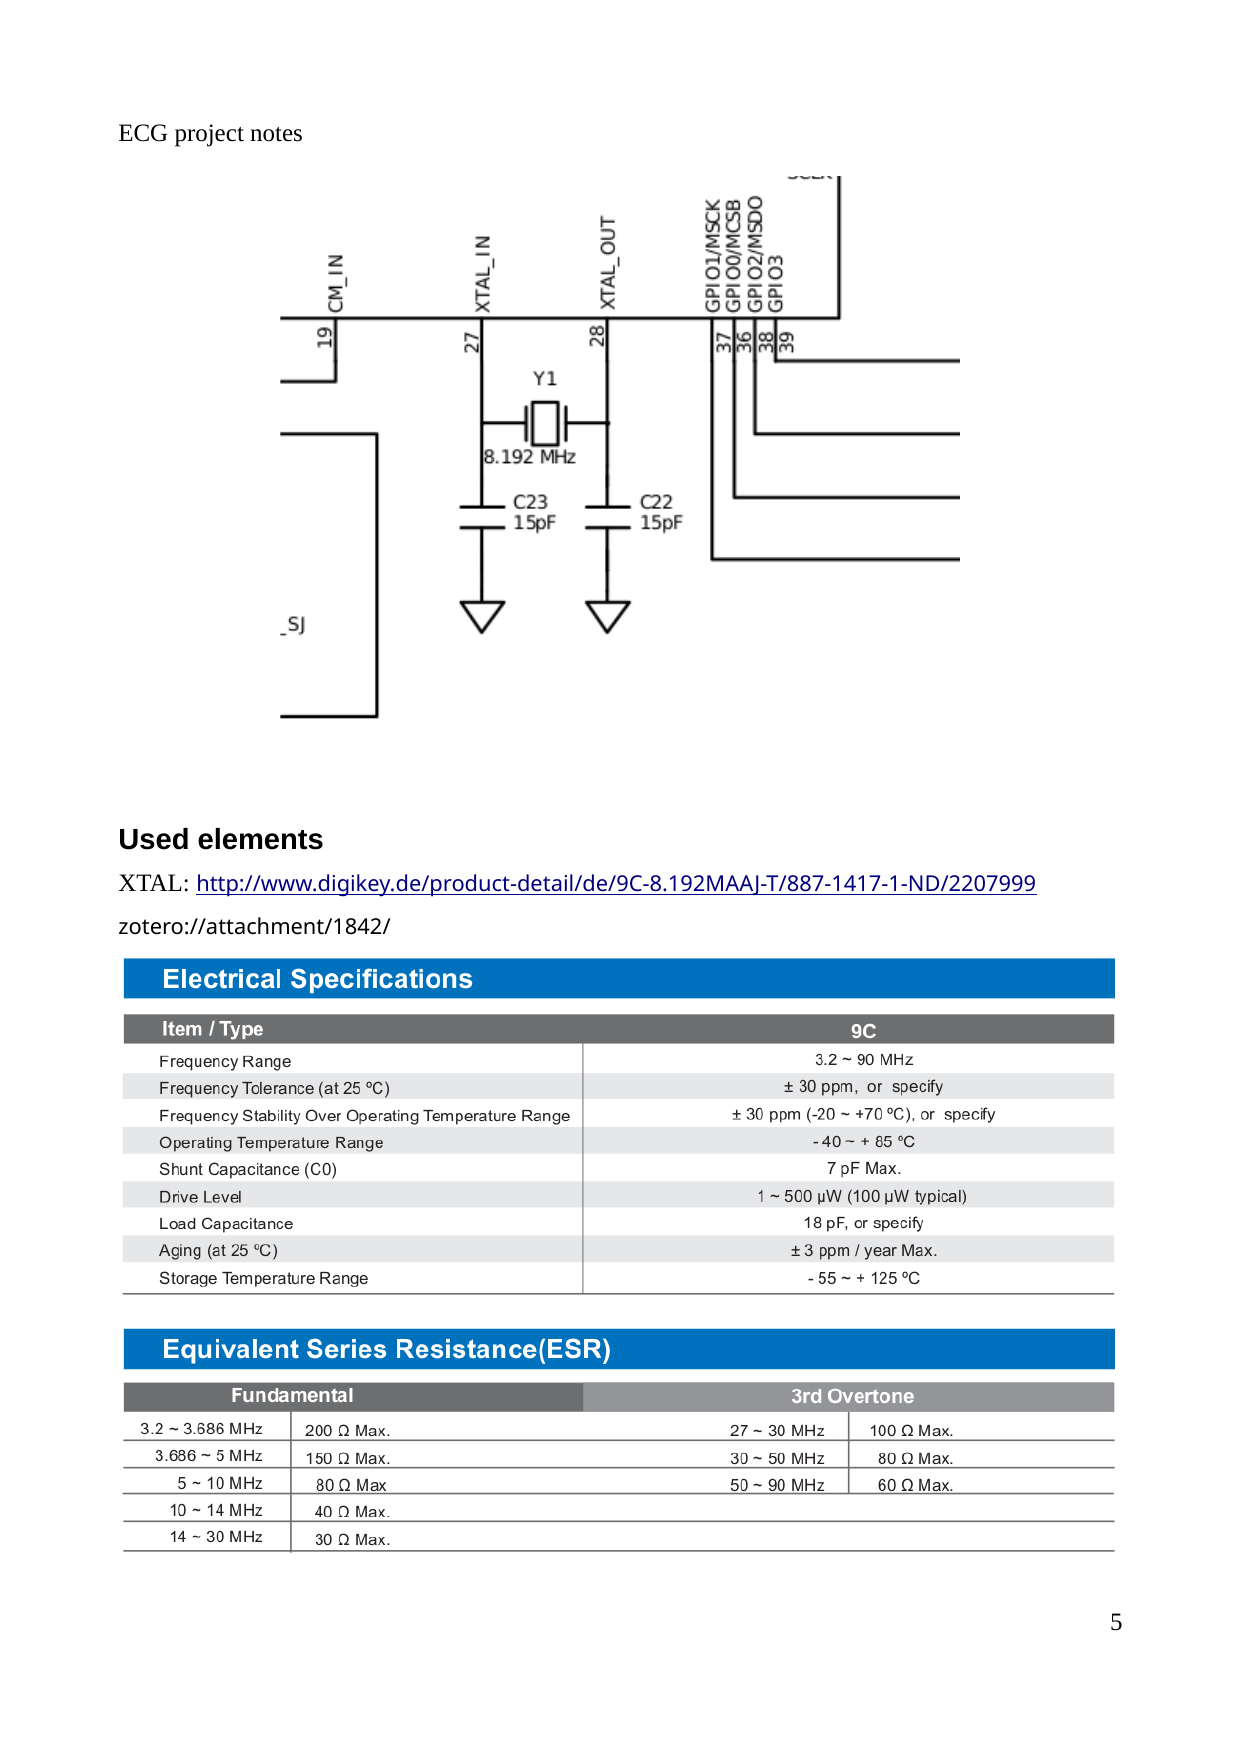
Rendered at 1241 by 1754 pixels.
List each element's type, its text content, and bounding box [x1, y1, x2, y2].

text XTAL: http://www.digikey.de/product-detail/de/9C-8.192MAAJ-T/887-1417-1-ND/2207999 [118, 868, 1122, 898]
picture [118, 952, 1123, 1558]
text zotero://attachment/1842/ [118, 911, 1122, 940]
picture [280, 176, 960, 756]
subtitle Used elements [118, 822, 1122, 856]
